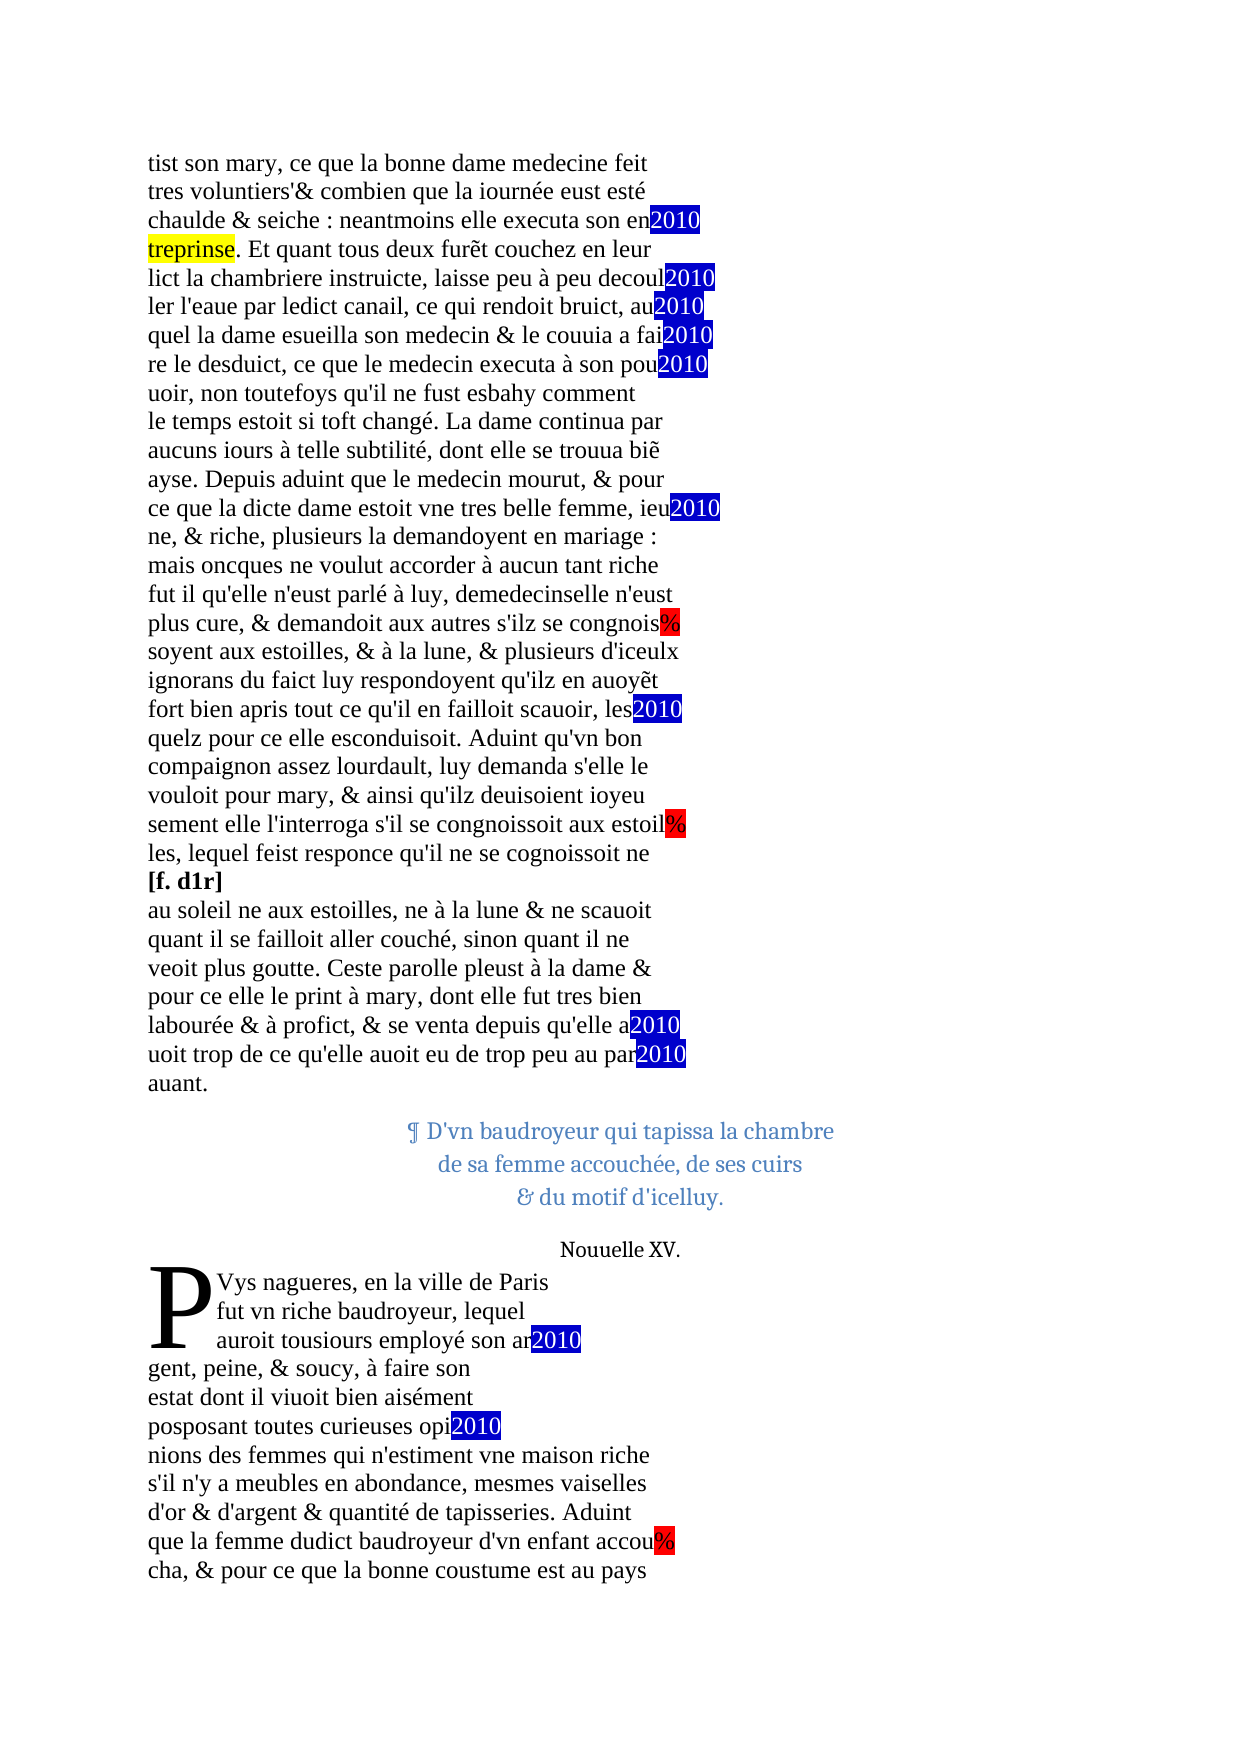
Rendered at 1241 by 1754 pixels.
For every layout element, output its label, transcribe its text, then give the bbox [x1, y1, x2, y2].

text tist son mary, ce que la bonne dame medecine feit tres voluntiers'& combien que la iournée eust esté chaulde & seiche : neantmoins elle executa son en2010 treprinse. Et quant tous deux furẽt couchez en leur lict la chambriere instruicte, laisse peu à peu decoul2010 ler l'eaue par ledict canail, ce qui rendoit bruict, au2010 quel la dame esueilla son medecin & le couuia a fai2010 re le desduict, ce que le medecin executa à son pou2010 uoir, non toutefoys qu'il ne fust esbahy comment le temps estoit si toft changé. La dame continua par aucuns iours à telle subtilité, dont elle se trouua biẽ ayse. Depuis aduint que le medecin mourut, & pour ce que la dicte dame estoit vne tres belle femme, ieu2010 ne, & riche, plusieurs la demandoyent en mariage : mais oncques ne voulut accorder à aucun tant riche fut il qu'elle n'eust parlé à luy, demedecinselle n'eust plus cure, & demandoit aux autres s'ilz se congnois% soyent aux estoilles, & à la lune, & plusieurs d'iceulx ignorans du faict luy respondoyent qu'ilz en auoyẽt fort bien apris tout ce qu'il en failloit scauoir, les2010 quelz pour ce elle esconduisoit. Aduint qu'vn bon compaignon assez lourdault, luy demanda s'elle le vouloit pour mary, & ainsi qu'ilz deuisoient ioyeu sement elle l'interroga s'il se congnoissoit aux estoil% les, lequel feist responce qu'il ne se cognoissoit ne [f. d1r] au soleil ne aux estoilles, ne à la lune & ne scauoit quant il se failloit aller couché, sinon quant il ne veoit plus goutte. Ceste parolle pleust à la dame & pour ce elle le print à mary, dont elle fut tres bien labourée & à profict, & se venta depuis qu'elle a2010 uoit trop de ce qu'elle auoit eu de trop peu au par2010 auant. [148, 148, 1093, 1096]
subtitle ¶ D'vn baudroyeur qui tapissa la chambre de sa femme accouchée, de ses cuirs & du motif d'icelluy. [148, 1117, 1093, 1212]
subtitle Nouuelle XV. [148, 1237, 1093, 1263]
text PVys nagueres, en la ville de Paris fut vn riche baudroyeur, lequel auroit tousiours employé son ar2010 gent, peine, & soucy, à faire son estat dont il viuoit bien aisément posposant toutes curieuses opi2010 nions des femmes qui n'estiment vne maison riche s'il n'y a meubles en abondance, mesmes vaiselles d'or & d'argent & quantité de tapisseries. Aduint que la femme dudict baudroyeur d'vn enfant accou% cha, & pour ce que la bonne coustume est au pays [148, 1267, 1093, 1583]
